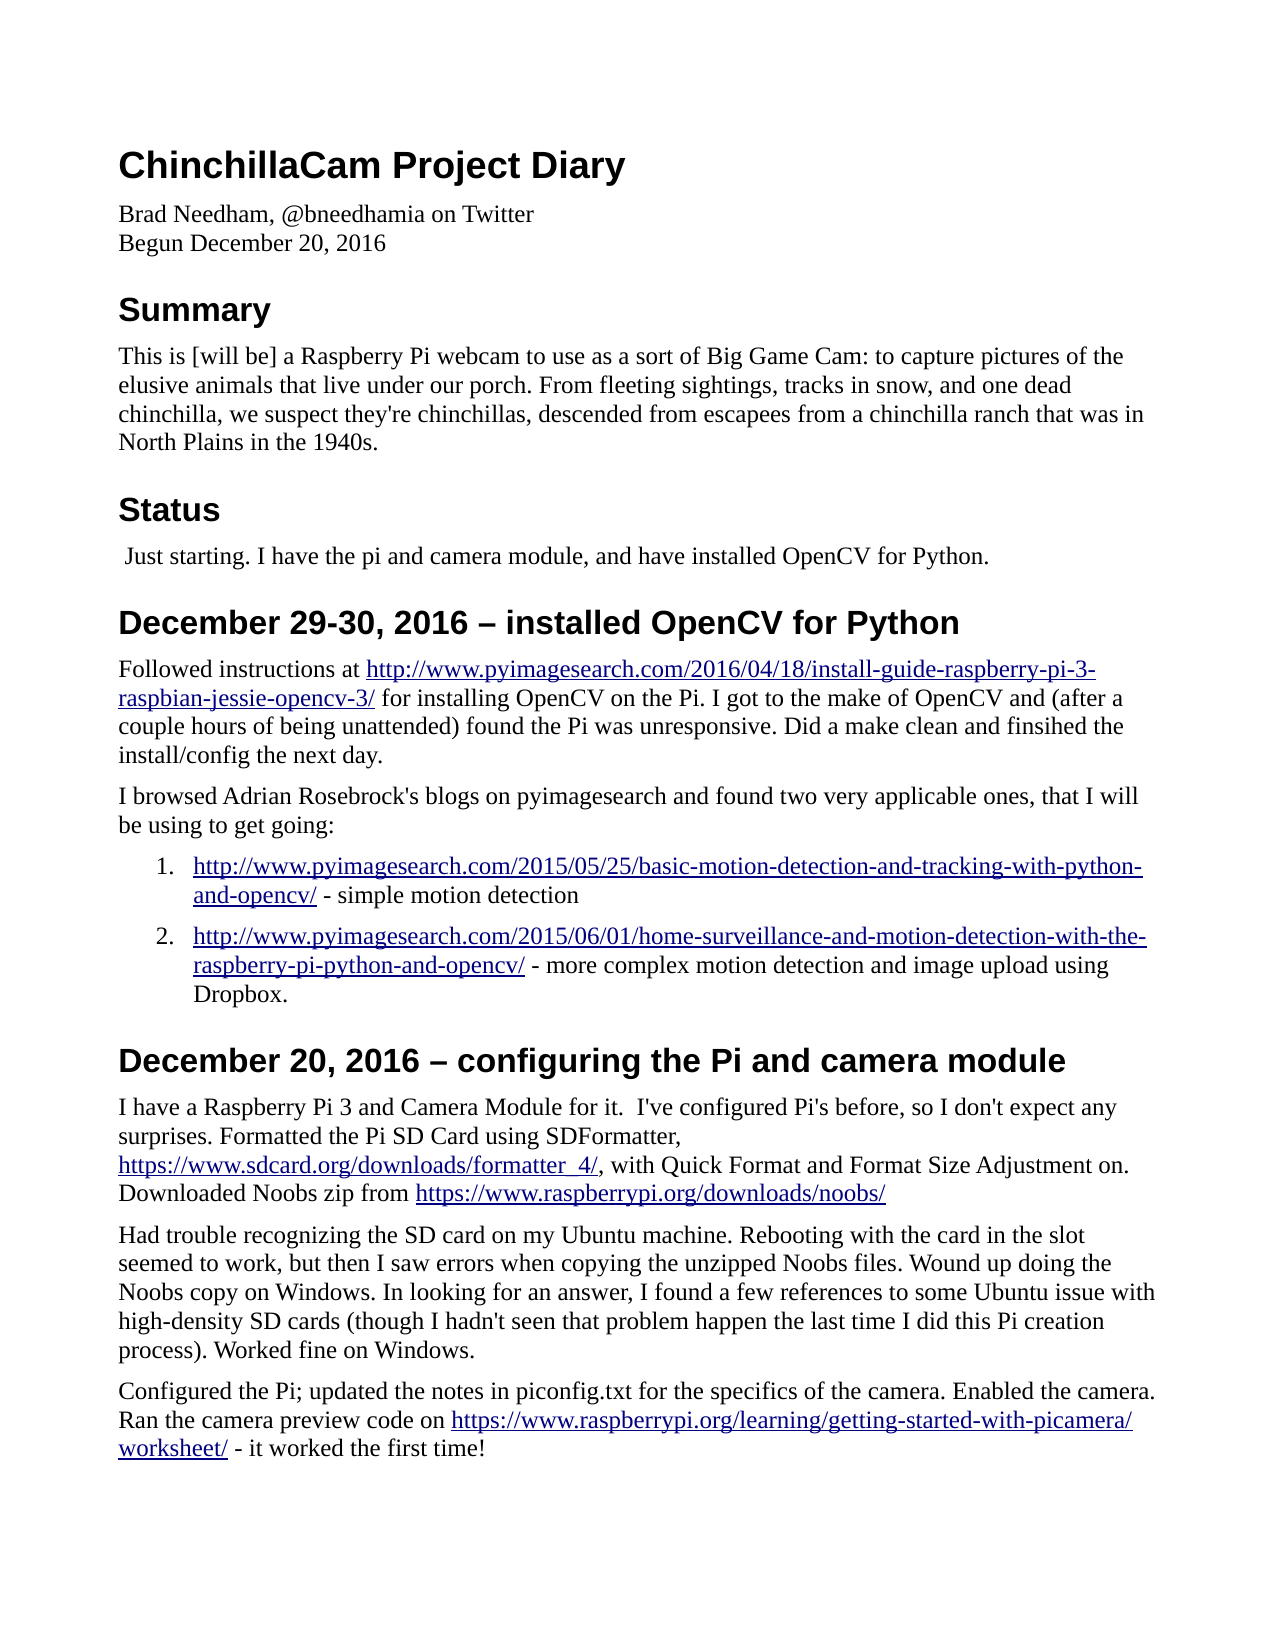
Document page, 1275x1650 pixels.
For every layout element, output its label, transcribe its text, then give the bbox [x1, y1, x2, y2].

text Just starting. I have the pi and camera module, and have installed OpenCV for Python. [118, 541, 1157, 569]
text Had trouble recognizing the SD card on my Ubuntu machine. Rebooting with the card in the slot seemed to work, but then I saw errors when copying the unzipped Noobs files. Wound up doing the Noobs copy on Windows. In looking for an answer, I found a few references to some Ubuntu issue with high-density SD cards (though I hadn't seen that problem happen the last time I did this Pi creation process). Worked fine on Windows. [118, 1220, 1157, 1363]
subtitle Summary [118, 290, 1157, 329]
text I browsed Adrian Rosebrock's blogs on pyimagesearch and found two very applicable ones, that I will be using to get going: [118, 781, 1157, 839]
subtitle December 20, 2016 – configuring the Pi and camera module [118, 1041, 1157, 1080]
list http://www.pyimagesearch.com/2015/05/25/basic-motion-detection-and-tracking-with-python-and-opencv/ - simple motion detection [156, 851, 1157, 909]
subtitle Status [118, 489, 1157, 528]
subtitle ChinchillaCam Project Diary [118, 143, 1157, 187]
text I have a Raspberry Pi 3 and Camera Module for it. I've configured Pi's before, so I don't expect any surprises. Formatted the Pi SD Card using SDFormatter, https://www.sdcard.org/downloads/formatter_4/, with Quick Format and Format Size Adjustment on. Downloaded Noobs zip from https://www.raspberrypi.org/downloads/noobs/ [118, 1092, 1157, 1207]
text Configured the Pi; updated the notes in piconfig.txt for the specifics of the camera. Enabled the camera. Ran the camera preview code on https://www.raspberrypi.org/learning/getting-started-with-picamera/worksheet/ - it worked the first time! [118, 1376, 1157, 1462]
subtitle December 29-30, 2016 – installed OpenCV for Python [118, 603, 1157, 641]
text Brad Needham, @bneedhamia on Twitter Begun December 20, 2016 [118, 199, 1157, 257]
text Followed instructions at http://www.pyimagesearch.com/2016/04/18/install-guide-raspberry-pi-3-raspbian-jessie-opencv-3/ for installing OpenCV on the Pi. I got to the make of OpenCV and (after a couple hours of being unattended) found the Pi was unresponsive. Did a make clean and finsihed the install/config the next day. [118, 654, 1157, 769]
text This is [will be] a Raspberry Pi webcam to use as a sort of Big Game Cam: to capture pictures of the elusive animals that live under our porch. From fleeting sightings, tracks in snow, and one dead chinchilla, we suspect they're chinchillas, descended from escapees from a chinchilla ranch that was in North Plains in the 1940s. [118, 341, 1157, 456]
list http://www.pyimagesearch.com/2015/06/01/home-surveillance-and-motion-detection-with-the-raspberry-pi-python-and-opencv/ - more complex motion detection and image upload using Dropbox. [156, 921, 1157, 1008]
